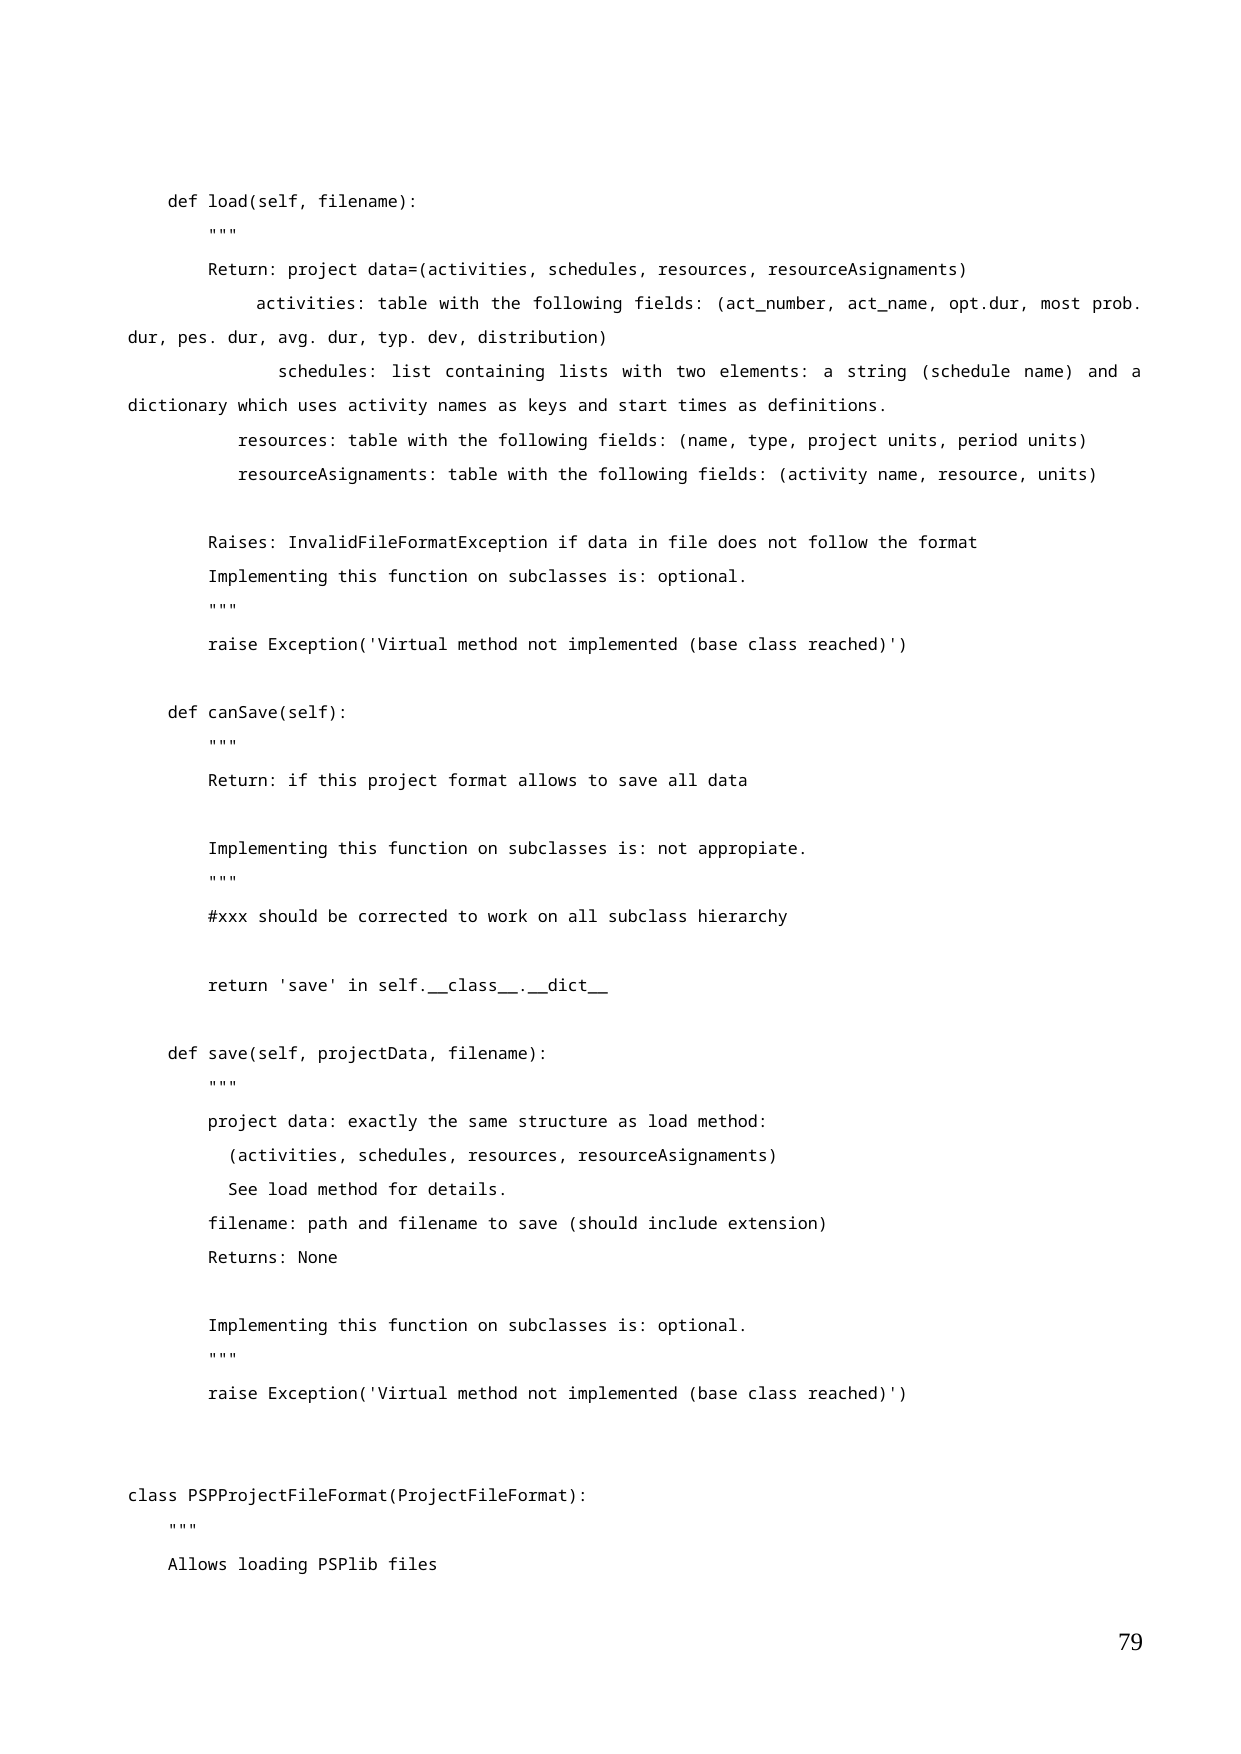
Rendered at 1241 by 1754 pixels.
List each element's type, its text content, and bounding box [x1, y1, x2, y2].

text """ [128, 871, 1143, 894]
text """ [128, 598, 1143, 621]
text Implementing this function on subclasses is: optional. [128, 1314, 1143, 1336]
text project data: exactly the same structure as load method: [128, 1109, 1143, 1132]
text """ [128, 1518, 1143, 1541]
text Implementing this function on subclasses is: not appropiate. [128, 837, 1143, 859]
text #xxx should be corrected to work on all subclass hierarchy [128, 905, 1143, 928]
text Return: project data=(activities, schedules, resources, resourceAsignaments) [128, 258, 1143, 281]
text raise Exception('Virtual method not implemented (base class reached)') [128, 632, 1143, 655]
text resources: table with the following fields: (name, type, project units, period units) [128, 428, 1143, 451]
text (activities, schedules, resources, resourceAsignaments) [128, 1143, 1143, 1166]
text """ [128, 1075, 1143, 1098]
text filename: path and filename to save (should include extension) [128, 1212, 1143, 1234]
text class PSPProjectFileFormat(ProjectFileFormat): [128, 1484, 1143, 1507]
text """ [128, 224, 1143, 246]
text def canSave(self): [128, 701, 1143, 723]
text Raises: InvalidFileFormatException if data in file does not follow the format [128, 530, 1143, 553]
text """ [128, 1348, 1143, 1371]
text schedules: list containing lists with two elements: a string (schedule name) and a dictionary which uses activity names as keys and start times as definitions. [128, 360, 1143, 417]
text resourceAsignaments: table with the following fields: (activity name, resource, units) [128, 462, 1143, 485]
text """ [128, 735, 1143, 757]
text See load method for details. [128, 1177, 1143, 1200]
text Returns: None [128, 1246, 1143, 1268]
text Implementing this function on subclasses is: optional. [128, 564, 1143, 587]
text def save(self, projectData, filename): [128, 1041, 1143, 1064]
text Allows loading PSPlib files [128, 1552, 1143, 1575]
text activities: table with the following fields: (act_number, act_name, opt.dur, most prob. dur, pes. dur, avg. dur, typ. dev, distribution) [128, 292, 1143, 349]
text def load(self, filename): [128, 190, 1143, 212]
text raise Exception('Virtual method not implemented (base class reached)') [128, 1382, 1143, 1404]
text return 'save' in self.__class__.__dict__ [128, 973, 1143, 996]
text Return: if this project format allows to save all data [128, 769, 1143, 791]
